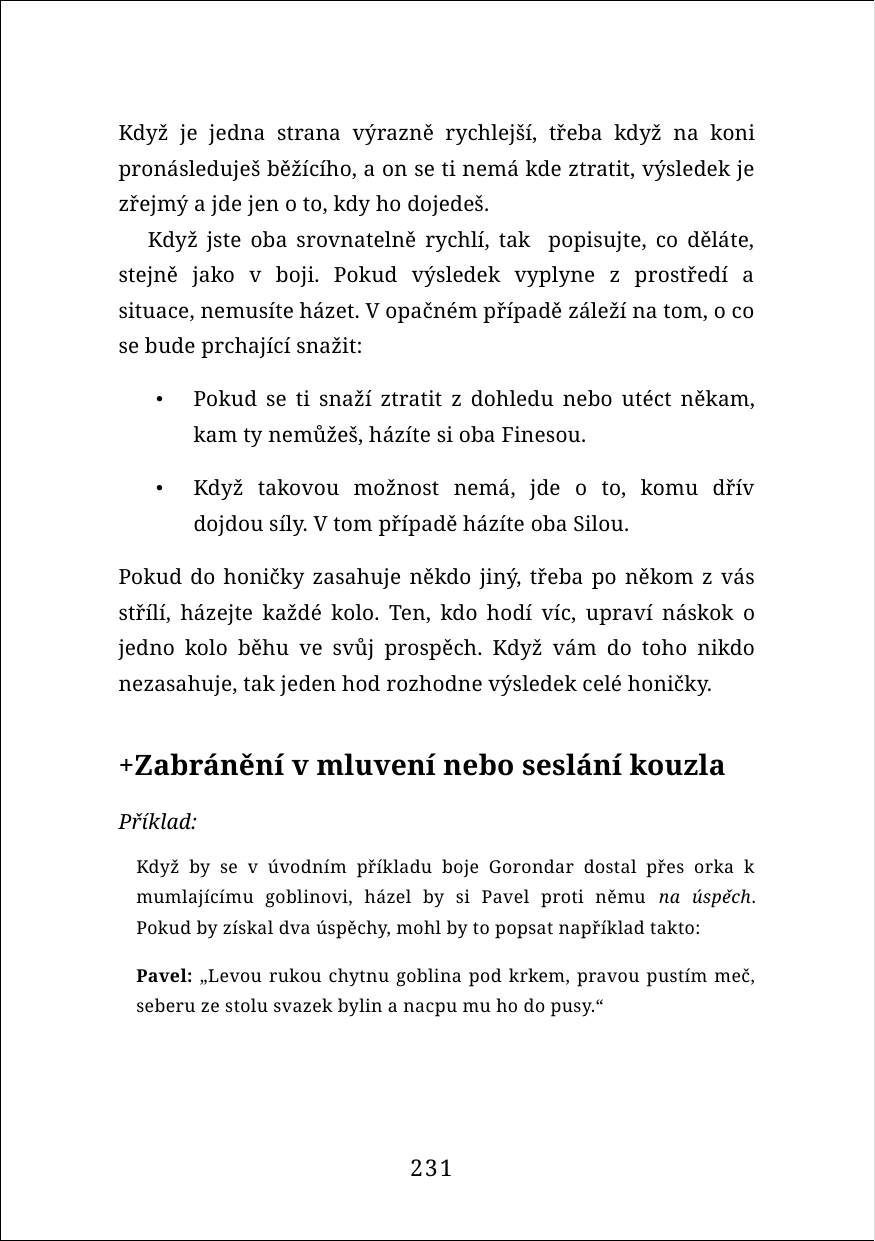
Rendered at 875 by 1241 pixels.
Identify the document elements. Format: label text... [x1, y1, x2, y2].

text Pokud do honičky zasahuje někdo jiný, třeba po někom z vás střílí, házejte každé kolo. Ten, kdo hodí víc, upraví náskok o jedno kolo běhu ve svůj prospěch. Když vám do toho nikdo nezasahuje, tak jeden hod rozhodne výsledek celé honičky. [118, 562, 756, 697]
text Když by se v úvodním příkladu boje Gorondar dostal přes orka k mumlajícímu goblinovi, házel by si Pavel proti němu na úspěch. Pokud by získal dva úspěchy, mohl by to popsat například takto: [136, 855, 756, 939]
text Příklad: [118, 807, 756, 836]
subtitle +Zabránění v mluvení nebo seslání kouzla [118, 746, 756, 784]
list Když takovou možnost nemá, jde o to, komu dřív dojdou síly. V tom případě házíte oba Silou. [156, 473, 756, 537]
text Pavel: „Levou rukou chytnu goblina pod krkem, pravou pustím meč, seberu ze stolu svazek bylin a nacpu mu ho do pusy.“ [136, 963, 756, 1017]
text Když je jedna strana výrazně rychlejší, třeba když na koni pronásleduješ běžícího, a on se ti nemá kde ztratit, výsledek je zřejmý a jde jen o to, kdy ho dojedeš. Když jste oba srovnatelně rychlí, tak popisujte, co děláte, stejně jako v boji. Pokud výsledek vyplyne z prostředí a situace, nemusíte házet. V opačném případě záleží na tom, o co se bude prchající snažit: [118, 118, 756, 360]
list Pokud se ti snaží ztratit z dohledu nebo utéct někam, kam ty nemůžeš, házíte si oba Finesou. [156, 384, 756, 448]
